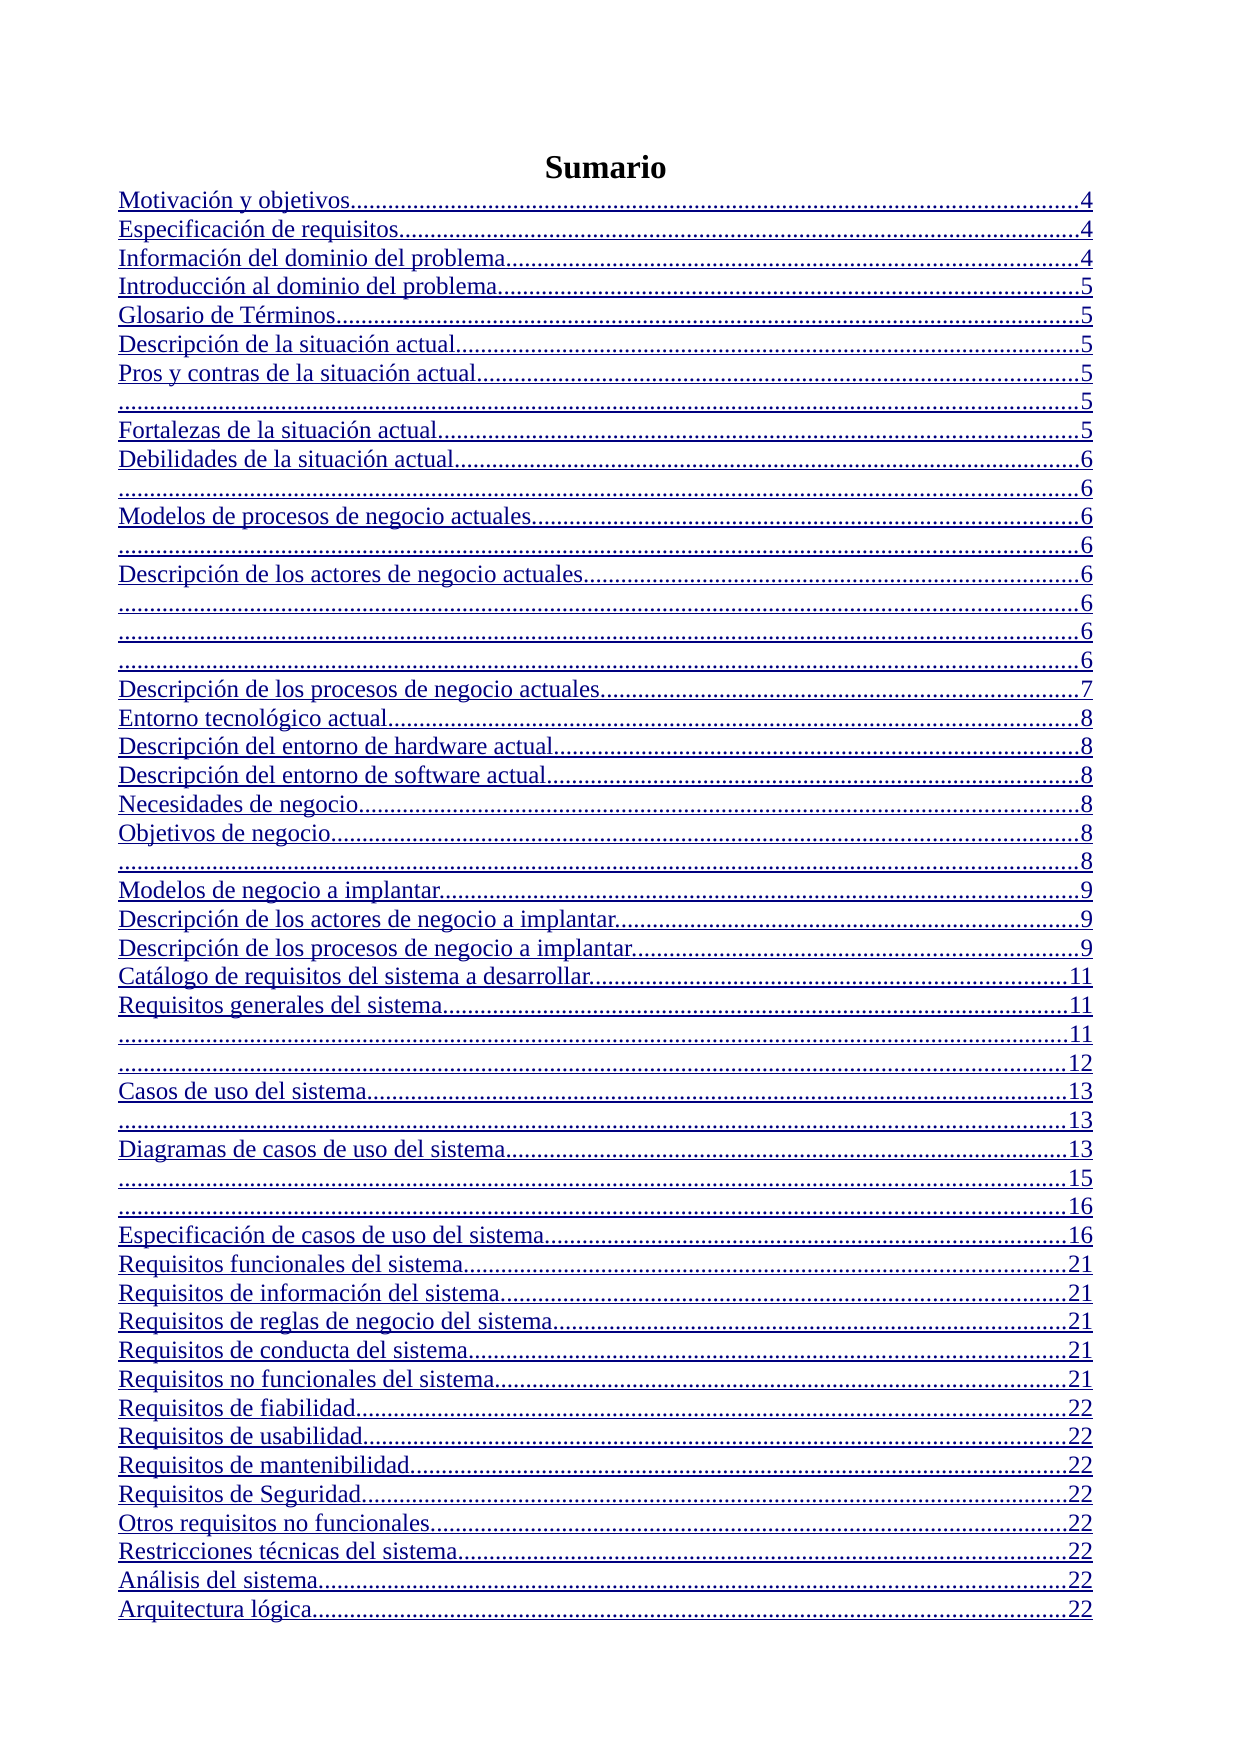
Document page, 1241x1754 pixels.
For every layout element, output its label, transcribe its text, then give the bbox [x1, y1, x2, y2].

text 6 [118, 645, 1093, 670]
text Modelos de negocio a implantar. 9 [118, 875, 1093, 900]
text Requisitos de información del sistema. 21 [118, 1278, 1093, 1303]
text Debilidades de la situación actual. 6 [118, 444, 1093, 469]
text Requisitos generales del sistema. 11 [118, 990, 1093, 1015]
text 5 [118, 386, 1093, 411]
text 6 [118, 588, 1093, 613]
text Necesidades de negocio. 8 [118, 789, 1093, 814]
text Restricciones técnicas del sistema. 22 [118, 1536, 1093, 1561]
text Casos de uso del sistema. 13 [118, 1076, 1093, 1101]
text Objetivos de negocio. 8 [118, 818, 1093, 843]
text Descripción del entorno de software actual. 8 [118, 760, 1093, 785]
text Glosario de Términos 5 [118, 300, 1093, 325]
text Pros y contras de la situación actual. 5 [118, 358, 1093, 383]
text Modelos de procesos de negocio actuales. 6 [118, 501, 1093, 526]
text Entorno tecnológico actual. 8 [118, 703, 1093, 728]
text Requisitos funcionales del sistema. 21 [118, 1249, 1093, 1274]
text Descripción de los procesos de negocio a implantar. 9 [118, 933, 1093, 958]
text Descripción de los procesos de negocio actuales. 7 [118, 674, 1093, 699]
text Catálogo de requisitos del sistema a desarrollar. 11 [118, 961, 1093, 986]
text 6 [118, 616, 1093, 641]
text Descripción de la situación actual. 5 [118, 329, 1093, 354]
text Descripción de los actores de negocio actuales. 6 [118, 559, 1093, 584]
text Descripción del entorno de hardware actual. 8 [118, 731, 1093, 756]
text Requisitos no funcionales del sistema. 21 [118, 1364, 1093, 1389]
text 12 [118, 1048, 1093, 1073]
text Requisitos de fiabilidad. 22 [118, 1393, 1093, 1418]
text Especificación de requisitos. 4 [118, 214, 1093, 239]
text Requisitos de mantenibilidad. 22 [118, 1450, 1093, 1475]
text Requisitos de conducta del sistema 21 [118, 1335, 1093, 1360]
text Diagramas de casos de uso del sistema. 13 [118, 1134, 1093, 1159]
text 11 [118, 1019, 1093, 1044]
text 6 [118, 473, 1093, 498]
text 13 [118, 1105, 1093, 1130]
text Fortalezas de la situación actual. 5 [118, 415, 1093, 440]
text Introducción al dominio del problema. 5 [118, 271, 1093, 296]
text Análisis del sistema. 22 [118, 1565, 1093, 1590]
text 8 [118, 846, 1093, 871]
text 15 [118, 1163, 1093, 1188]
text 6 [118, 530, 1093, 555]
text Requisitos de Seguridad. 22 [118, 1479, 1093, 1504]
text 16 [118, 1191, 1093, 1216]
text Motivación y objetivos. 4 [118, 185, 1093, 210]
text Información del dominio del problema. 4 [118, 243, 1093, 268]
subtitle Sumario [118, 147, 1093, 185]
text Arquitectura lógica. 22 [118, 1594, 1093, 1619]
text Especificación de casos de uso del sistema. 16 [118, 1220, 1093, 1245]
text Requisitos de reglas de negocio del sistema. 21 [118, 1306, 1093, 1331]
text Descripción de los actores de negocio a implantar. 9 [118, 904, 1093, 929]
text Otros requisitos no funcionales. 22 [118, 1508, 1093, 1533]
text Requisitos de usabilidad. 22 [118, 1421, 1093, 1446]
